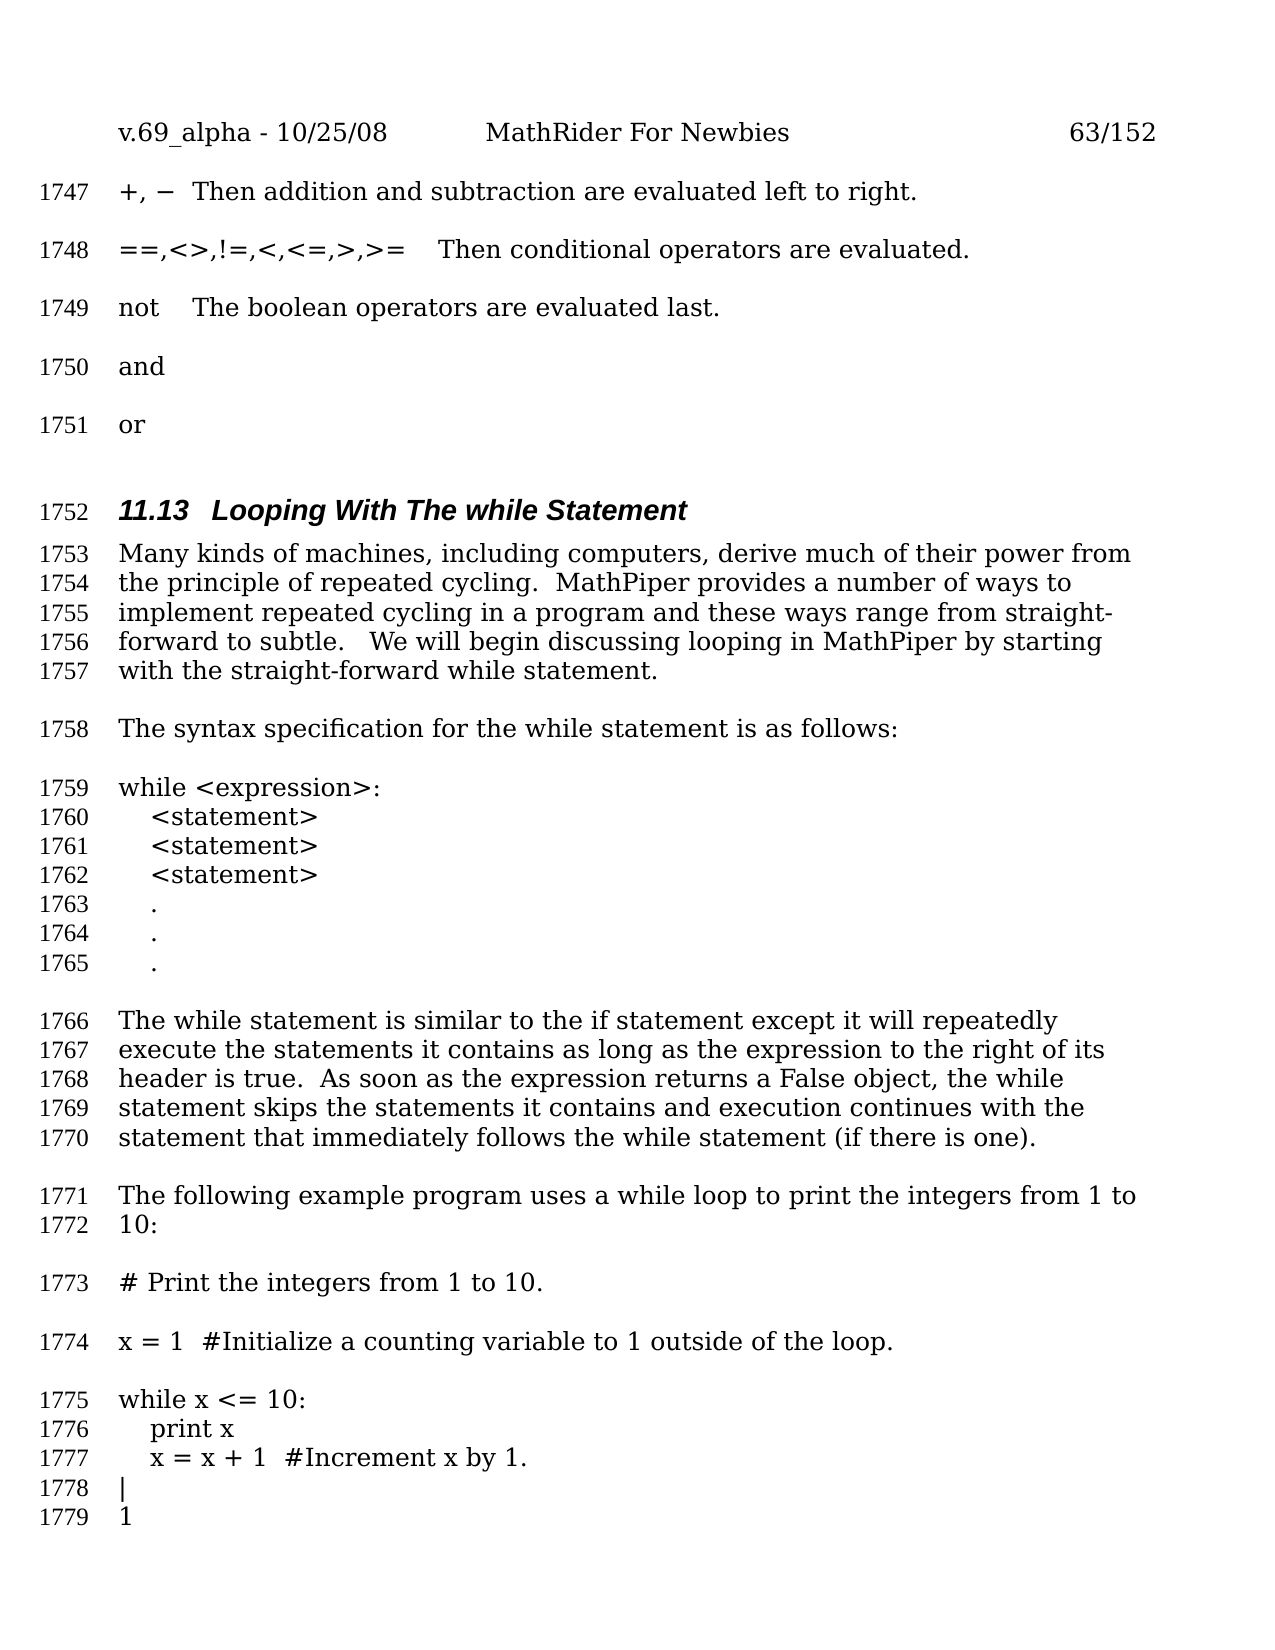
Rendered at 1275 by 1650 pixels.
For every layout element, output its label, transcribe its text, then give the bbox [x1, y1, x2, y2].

text 1 [118, 1502, 1157, 1531]
text while <expression>: [118, 773, 1157, 802]
text The following example program uses a while loop to print the integers from 1 to 10: [118, 1181, 1157, 1239]
text <statement> [118, 860, 1157, 889]
subtitle Looping With The while Statement [118, 493, 1157, 527]
text Many kinds of machines, including computers, derive much of their power from the principle of repeated cycling. MathPiper provides a number of ways to implement repeated cycling in a program and these ways range from straight-forward to subtle. We will begin discussing looping in MathPiper by starting with the straight-forward while statement. [118, 539, 1157, 685]
text ==,<>,!=,<,<=,>,>= Then conditional operators are evaluated. [118, 235, 1157, 264]
text <statement> [118, 802, 1157, 831]
text The syntax specification for the while statement is as follows: [118, 714, 1157, 744]
text . [118, 889, 1157, 919]
text | [118, 1473, 1157, 1502]
text not The boolean operators are evaluated last. [118, 293, 1157, 323]
text # Print the integers from 1 to 10. [118, 1269, 1157, 1298]
text x = x + 1 #Increment x by 1. [118, 1444, 1157, 1473]
text . [118, 919, 1157, 948]
text The while statement is similar to the if statement except it will repeatedly execute the statements it contains as long as the expression to the right of its header is true. As soon as the expression returns a False object, the while statement skips the statements it contains and execution continues with the statement that immediately follows the while statement (if there is one). [118, 1006, 1157, 1152]
text <statement> [118, 831, 1157, 860]
text print x [118, 1414, 1157, 1444]
text and [118, 352, 1157, 381]
text while x <= 10: [118, 1385, 1157, 1414]
text x = 1 #Initialize a counting variable to 1 outside of the loop. [118, 1327, 1157, 1356]
text or [118, 410, 1157, 439]
text . [118, 948, 1157, 977]
text +, − Then addition and subtraction are evaluated left to right. [118, 177, 1157, 206]
